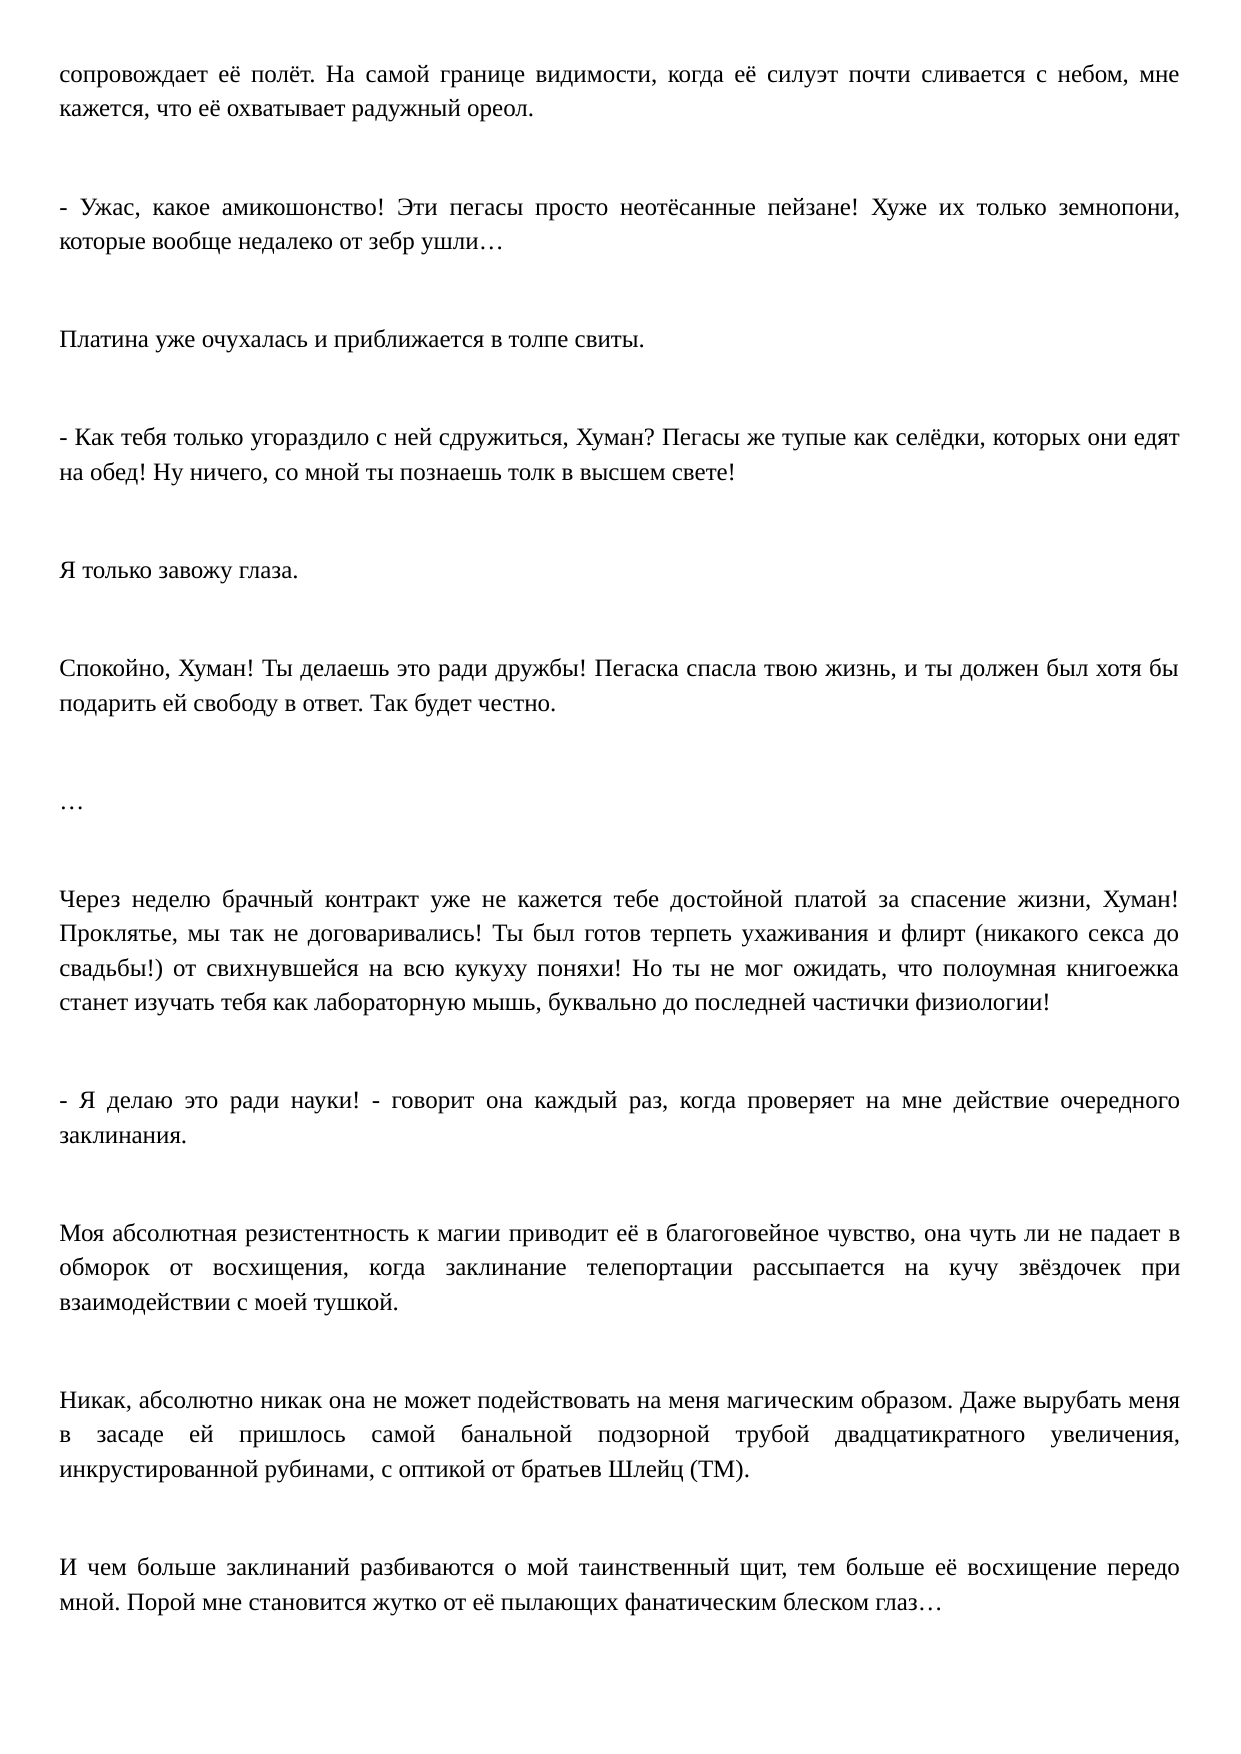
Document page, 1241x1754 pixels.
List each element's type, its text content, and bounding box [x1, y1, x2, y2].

text Никак, абсолютно никак она не может подействовать на меня магическим образом. Даже вырубать меня в засаде ей пришлось самой банальной подзорной трубой двадцатикратного увеличения, инкрустированной рубинами, с оптикой от братьев Шлейц (ТМ). [59, 1385, 1181, 1483]
text И чем больше заклинаний разбиваются о мой таинственный щит, тем больше её восхищение передо мной. Порой мне становится жутко от её пылающих фанатическим блеском глаз… [59, 1552, 1181, 1615]
text Платина уже очухалась и приближается в толпе свиты. [59, 324, 1181, 353]
text Моя абсолютная резистентность к магии приводит её в благоговейное чувство, она чуть ли не падает в обморок от восхищения, когда заклинание телепортации рассыпается на кучу звёздочек при взаимодействии с моей тушкой. [59, 1218, 1181, 1316]
text - Как тебя только угораздило с ней сдружиться, Хуман? Пегасы же тупые как селёдки, которых они едят на обед! Ну ничего, со мной ты познаешь толк в высшем свете! [59, 422, 1181, 486]
text Через неделю брачный контракт уже не кажется тебе достойной платой за спасение жизни, Хуман! Проклятье, мы так не договаривались! Ты был готов терпеть ухаживания и флирт (никакого секса до свадьбы!) от свихнувшейся на всю кукуху поняхи! Но ты не мог ожидать, что полоумная книгоежка станет изучать тебя как лабораторную мышь, буквально до последней частички физиологии! [59, 884, 1181, 1016]
text - Я делаю это ради науки! - говорит она каждый раз, когда проверяет на мне действие очередного заклинания. [59, 1085, 1181, 1149]
text - Ужас, какое амикошонство! Эти пегасы просто неотёсанные пейзане! Хуже их только земнопони, которые вообще недалеко от зебр ушли… [59, 192, 1181, 255]
text Я только завожу глаза. [59, 555, 1181, 584]
text Спокойно, Хуман! Ты делаешь это ради дружбы! Пегаска спасла твою жизнь, и ты должен был хотя бы подарить ей свободу в ответ. Так будет честно. [59, 653, 1181, 716]
text сопровождает её полёт. На самой границе видимости, когда её силуэт почти сливается с небом, мне кажется, что её охватывает радужный ореол. [59, 59, 1181, 122]
text … [59, 786, 1181, 814]
